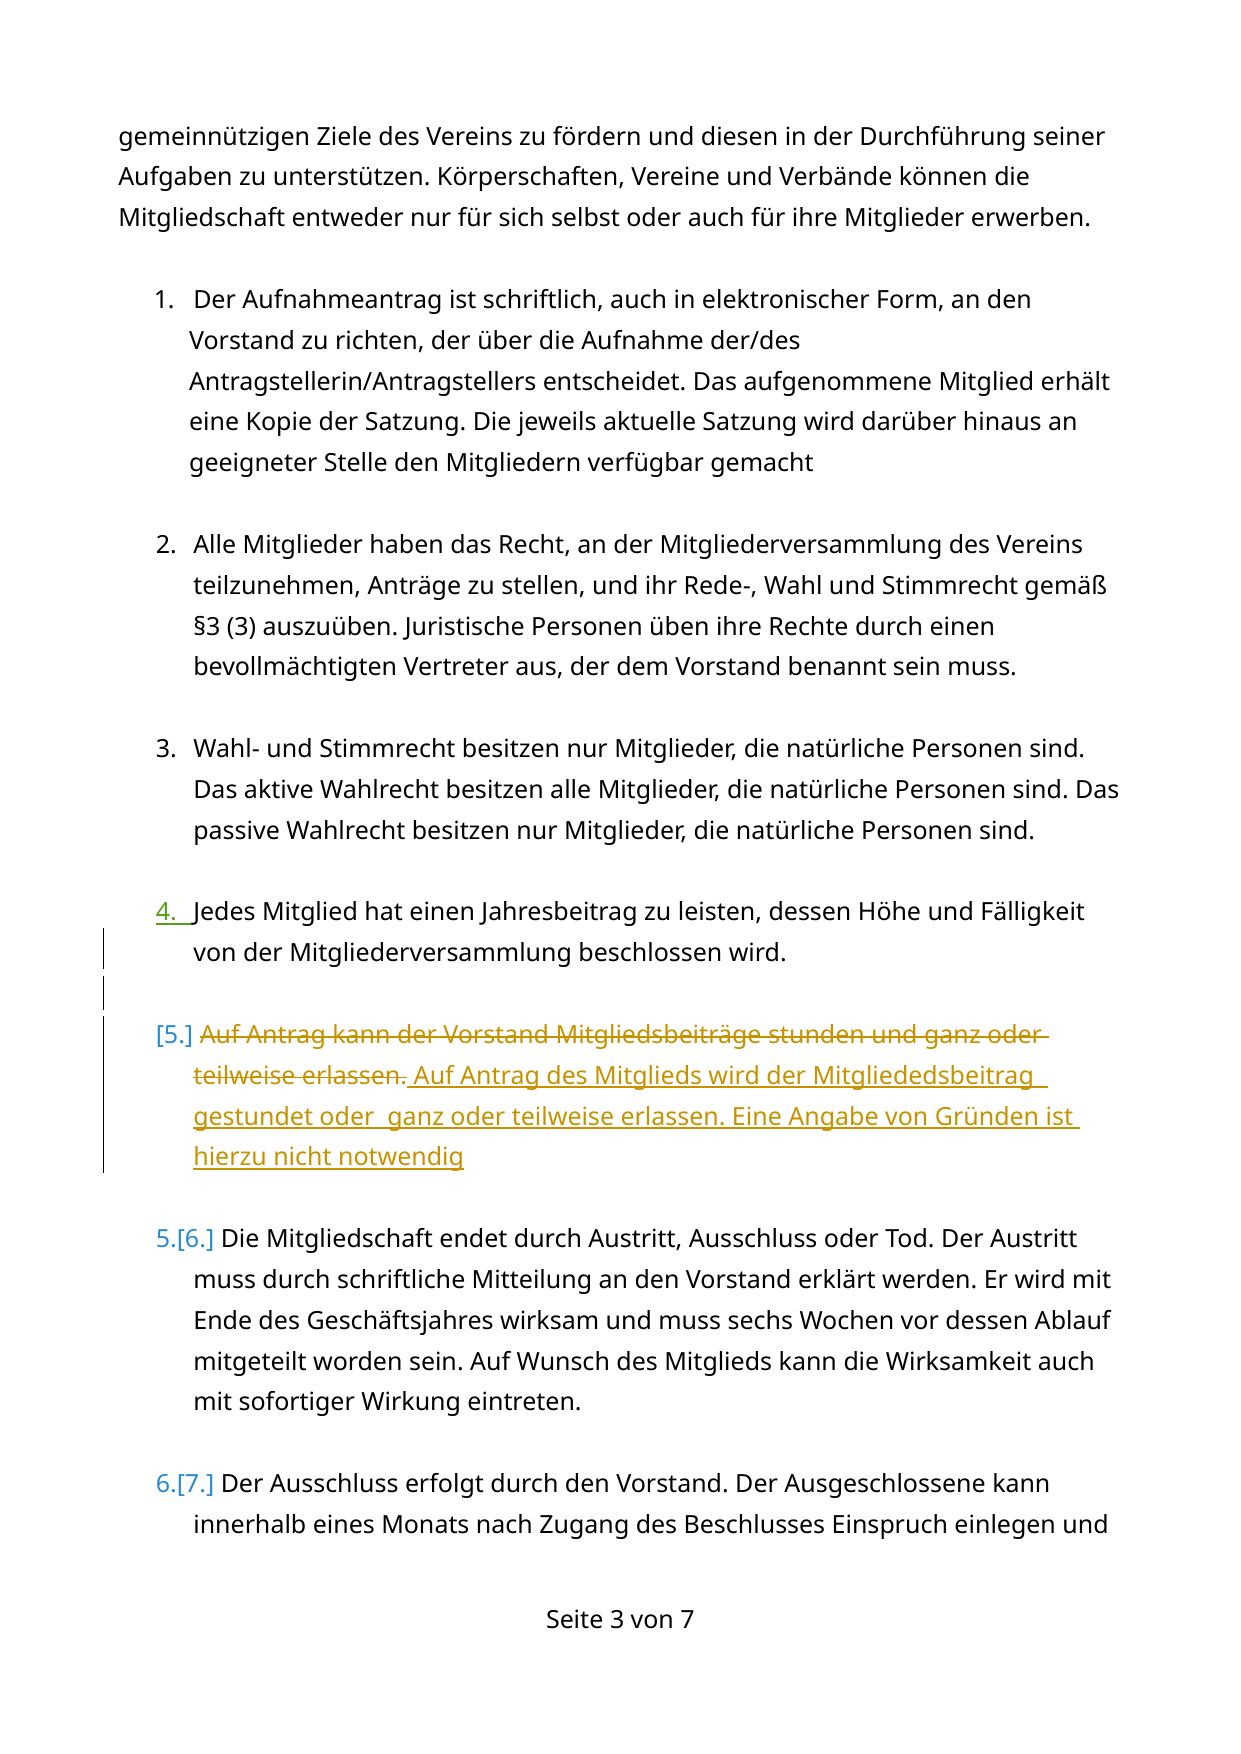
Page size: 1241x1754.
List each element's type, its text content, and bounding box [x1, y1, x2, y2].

list Wahl- und Stimmrecht besitzen nur Mitglieder, die natürliche Personen sind. Das aktive Wahlrecht besitzen alle Mitglieder, die natürliche Personen sind. Das passive Wahlrecht besitzen nur Mitglieder, die natürliche Personen sind. [156, 731, 1122, 887]
list Die Mitgliedschaft endet durch Austritt, Ausschluss oder Tod. Der Austritt muss durch schriftliche Mitteilung an den Vorstand erklärt werden. Er wird mit Ende des Geschäftsjahres wirksam und muss sechs Wochen vor dessen Ablauf mitgeteilt worden sein. Auf Wunsch des Mitglieds kann die Wirksamkeit auch mit sofortiger Wirkung eintreten. [156, 1221, 1122, 1459]
list Der Ausschluss erfolgt durch den Vorstand. Der Ausgeschlossene kann innerhalb eines Monats nach Zugang des Beschlusses Einspruch einlegen und [156, 1466, 1122, 1541]
list Jedes Mitglied hat einen Jahresbeitrag zu leisten, dessen Höhe und Fälligkeit von der Mitgliederversammlung beschlossen wird. [156, 894, 1122, 969]
text gemeinnützigen Ziele des Vereins zu fördern und diesen in der Durchführung seiner Aufgaben zu unterstützen. Körperschaften, Vereine und Verbände können die Mitgliedschaft entweder nur für sich selbst oder auch für ihre Mitglieder erwerben. [118, 118, 1122, 234]
list Auf Antrag des Mitglieds wird der Mitgliededsbeitrag gestundet oder ganz oder teilweise erlassen. Eine Angabe von Gründen ist hierzu nicht notwendig [156, 1016, 1122, 1214]
list Der Aufnahmeantrag ist schriftlich, auch in elektronischer Form, an den Vorstand zu richten, der über die Aufnahme der/des Antragstellerin/Antragstellers entscheidet. Das aufgenommene Mitglied erhält eine Kopie der Satzung. Die jeweils aktuelle Satzung wird darüber hinaus an geeigneter Stelle den Mitgliedern verfügbar gemacht [153, 281, 1122, 520]
list Alle Mitglieder haben das Recht, an der Mitgliederversammlung des Vereins teilzunehmen, Anträge zu stellen, und ihr Rede-, Wahl und Stimmrecht gemäß §3 (3) auszuüben. Juristische Personen üben ihre Rechte durch einen bevollmächtigten Vertreter aus, der dem Vorstand benannt sein muss. [156, 526, 1122, 724]
